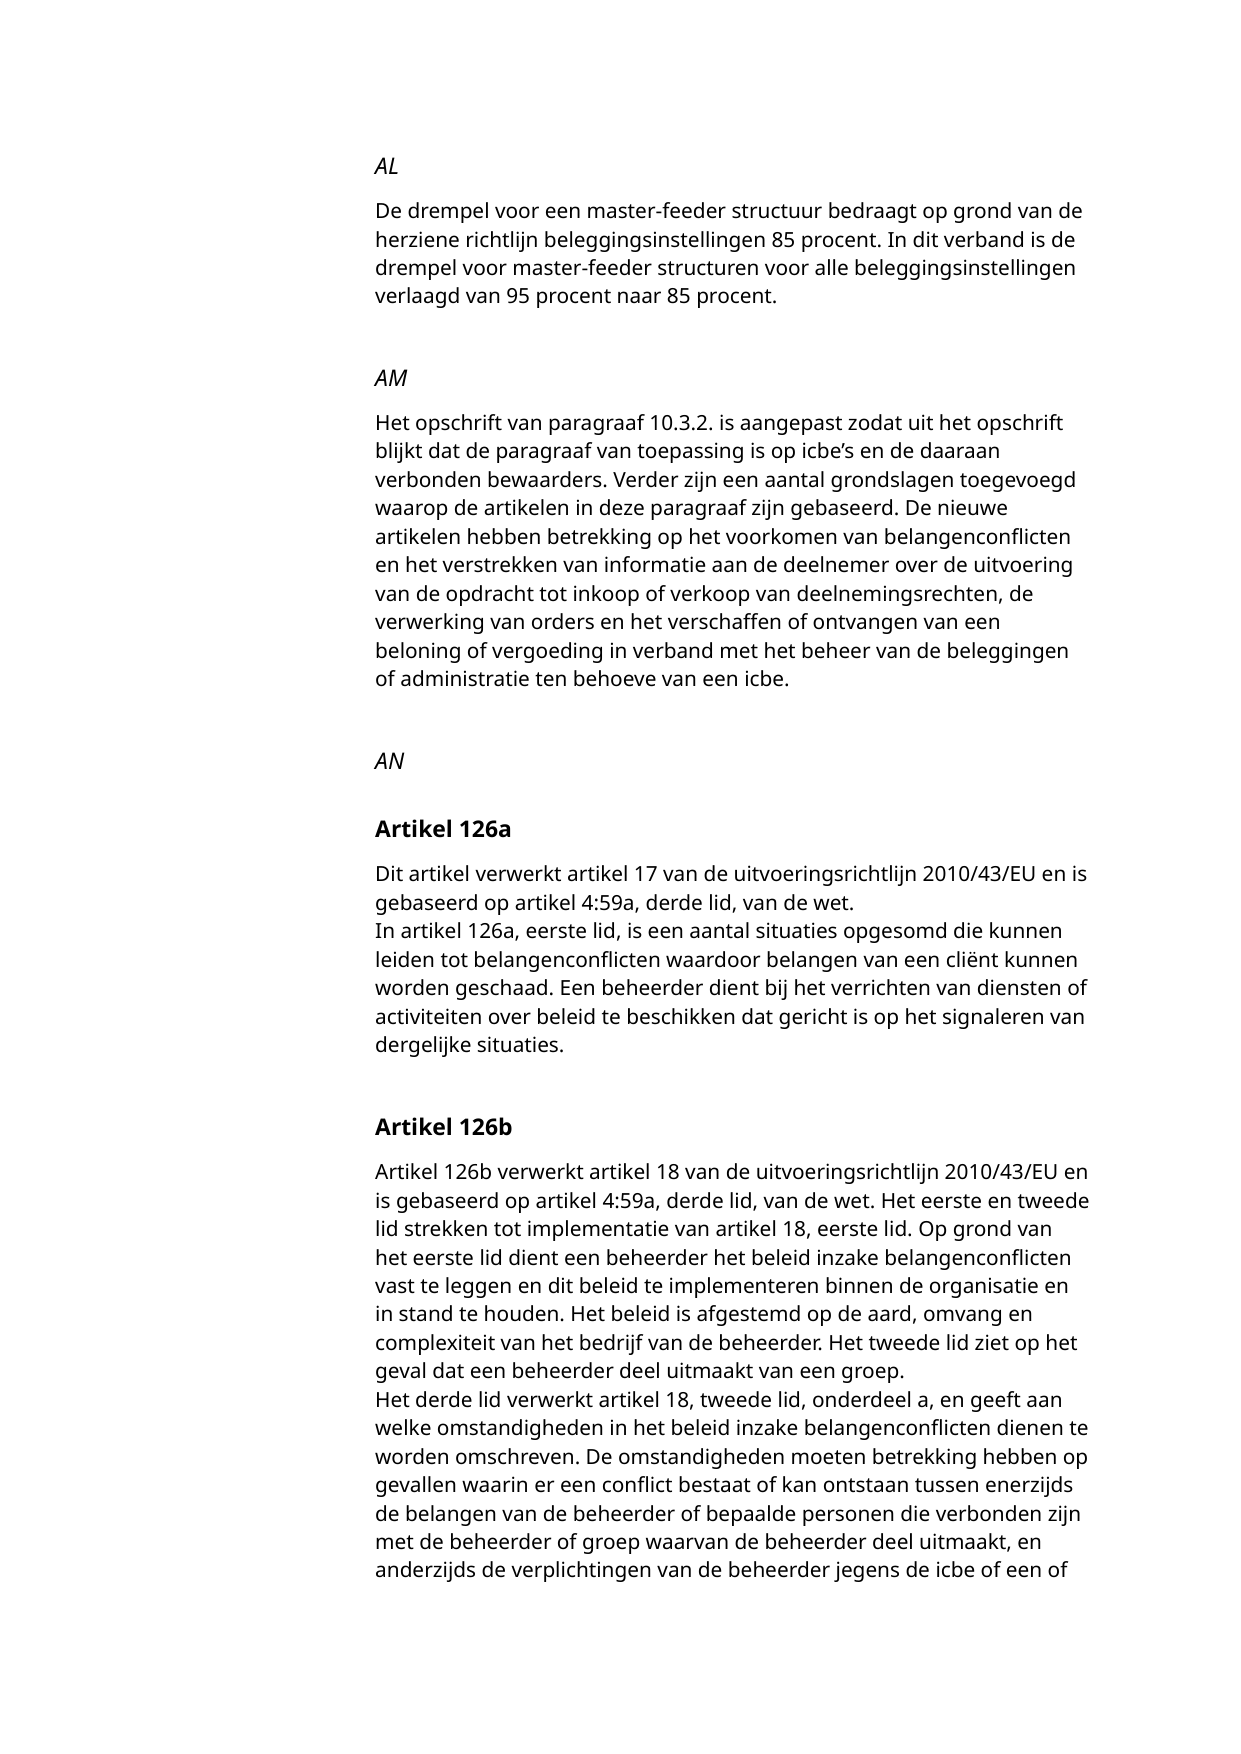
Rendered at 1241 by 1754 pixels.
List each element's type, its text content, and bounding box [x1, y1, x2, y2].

text De drempel voor een master-feeder structuur bedraagt op grond van de herziene richtlijn beleggingsinstellingen 85 procent. In dit verband is de drempel voor master-feeder structuren voor alle beleggingsinstellingen verlaagd van 95 procent naar 85 procent. [375, 196, 1090, 310]
text In artikel 126a, eerste lid, is een aantal situaties opgesomd die kunnen leiden tot belangenconflicten waardoor belangen van een cliënt kunnen worden geschaad. Een beheerder dient bij het verrichten van diensten of activiteiten over beleid te beschikken dat gericht is op het signaleren van dergelijke situaties. [375, 916, 1090, 1059]
text Het derde lid verwerkt artikel 18, tweede lid, onderdeel a, en geeft aan welke omstandigheden in het beleid inzake belangenconflicten dienen te worden omschreven. De omstandigheden moeten betrekking hebben op gevallen waarin er een conflict bestaat of kan ontstaan tussen enerzijds de belangen van de beheerder of bepaalde personen die verbonden zijn met de beheerder of groep waarvan de beheerder deel uitmaakt, en anderzijds de verplichtingen van de beheerder jegens de icbe of een of [375, 1385, 1090, 1584]
subtitle AM [375, 362, 1090, 393]
subtitle AL [375, 150, 1090, 181]
text Dit artikel verwerkt artikel 17 van de uitvoeringsrichtlijn 2010/43/EU en is gebaseerd op artikel 4:59a, derde lid, van de wet. [375, 859, 1090, 916]
subtitle Artikel 126b [375, 1111, 1090, 1142]
subtitle Artikel 126a [375, 813, 1090, 844]
subtitle AN [375, 744, 1090, 776]
text Artikel 126b verwerkt artikel 18 van de uitvoeringsrichtlijn 2010/43/EU en is gebaseerd op artikel 4:59a, derde lid, van de wet. Het eerste en tweede lid strekken tot implementatie van artikel 18, eerste lid. Op grond van het eerste lid dient een beheerder het beleid inzake belangenconflicten vast te leggen en dit beleid te implementeren binnen de organisatie en in stand te houden. Het beleid is afgestemd op de aard, omvang en complexiteit van het bedrijf van de beheerder. Het tweede lid ziet op het geval dat een beheerder deel uitmaakt van een groep. [375, 1157, 1090, 1385]
text Het opschrift van paragraaf 10.3.2. is aangepast zodat uit het opschrift blijkt dat de paragraaf van toepassing is op icbe’s en de daaraan verbonden bewaarders. Verder zijn een aantal grondslagen toegevoegd waarop de artikelen in deze paragraaf zijn gebaseerd. De nieuwe artikelen hebben betrekking op het voorkomen van belangenconflicten en het verstrekken van informatie aan de deelnemer over de uitvoering van de opdracht tot inkoop of verkoop van deelnemingsrechten, de verwerking van orders en het verschaffen of ontvangen van een beloning of vergoeding in verband met het beheer van de beleggingen of administratie ten behoeve van een icbe. [375, 408, 1090, 693]
